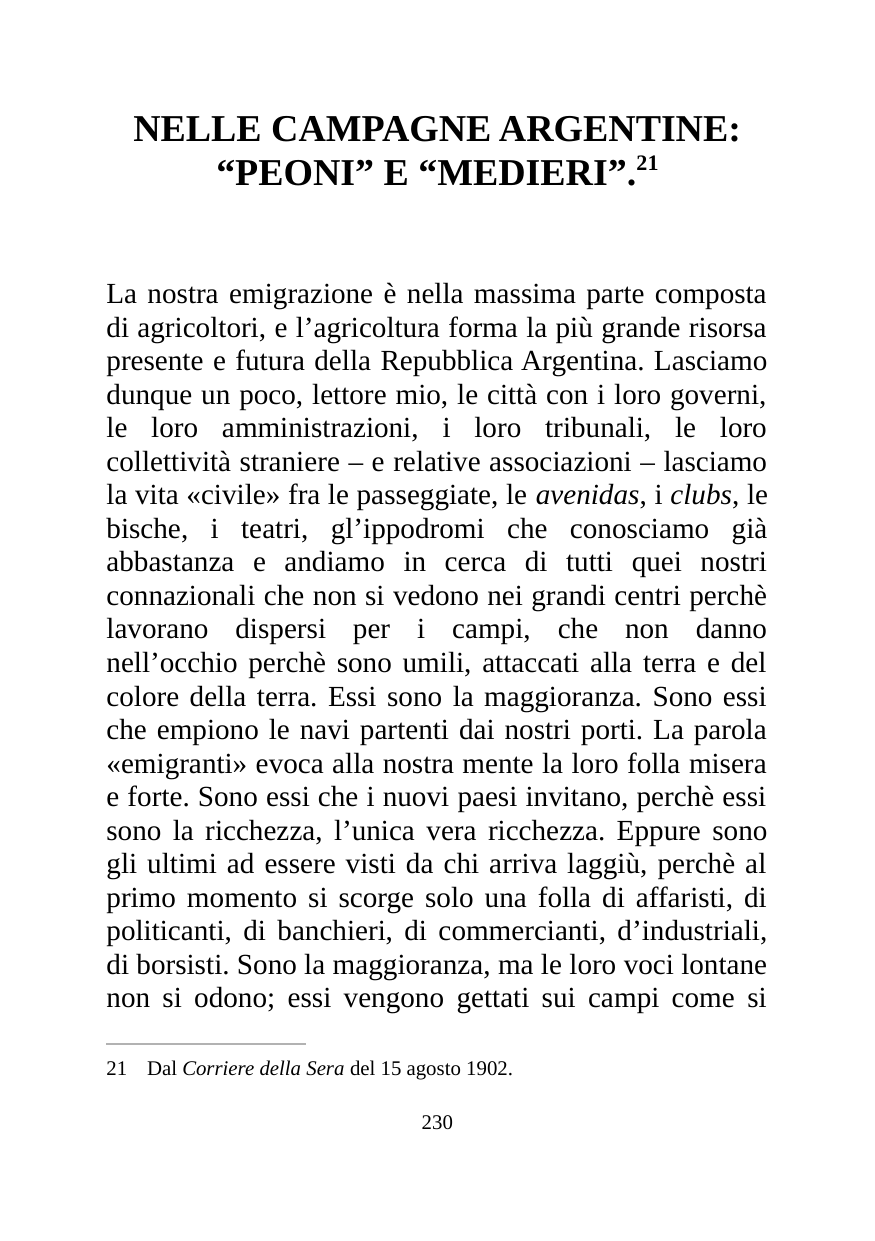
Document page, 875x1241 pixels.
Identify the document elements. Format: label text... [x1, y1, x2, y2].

text La nostra emigrazione è nella massima parte composta di agricoltori, e l’agricoltura forma la più grande risorsa presente e futura della Repubblica Argentina. Lasciamo dunque un poco, lettore mio, le città con i loro governi, le loro amministrazioni, i loro tribunali, le loro collettività straniere – e relative associazioni – lasciamo la vita «civile» fra le passeggiate, le avenidas, i clubs, le bische, i teatri, gl’ippodromi che conosciamo già abbastanza e andiamo in cerca di tutti quei nostri connazionali che non si vedono nei grandi centri perchè lavorano dispersi per i campi, che non danno nell’occhio perchè sono umili, attaccati alla terra e del colore della terra. Essi sono la maggioranza. Sono essi che empiono le navi partenti dai nostri porti. La parola «emigranti» evoca alla nostra mente la loro folla misera e forte. Sono essi che i nuovi paesi invitano, perchè essi sono la ricchezza, l’unica vera ricchezza. Eppure sono gli ultimi ad essere visti da chi arriva laggiù, perchè al primo momento si scorge solo una folla di affaristi, di politicanti, di banchieri, di commercianti, d’industriali, di borsisti. Sono la maggioranza, ma le loro voci lontane non si odono; essi vengono gettati sui campi come si [106, 276, 768, 1014]
text Dal Corriere della Sera del 15 agosto 1902. [106, 1056, 768, 1080]
subtitle NELLE CAMPAGNE ARGENTINE: “PEONI” E “MEDIERI”. [106, 106, 768, 193]
